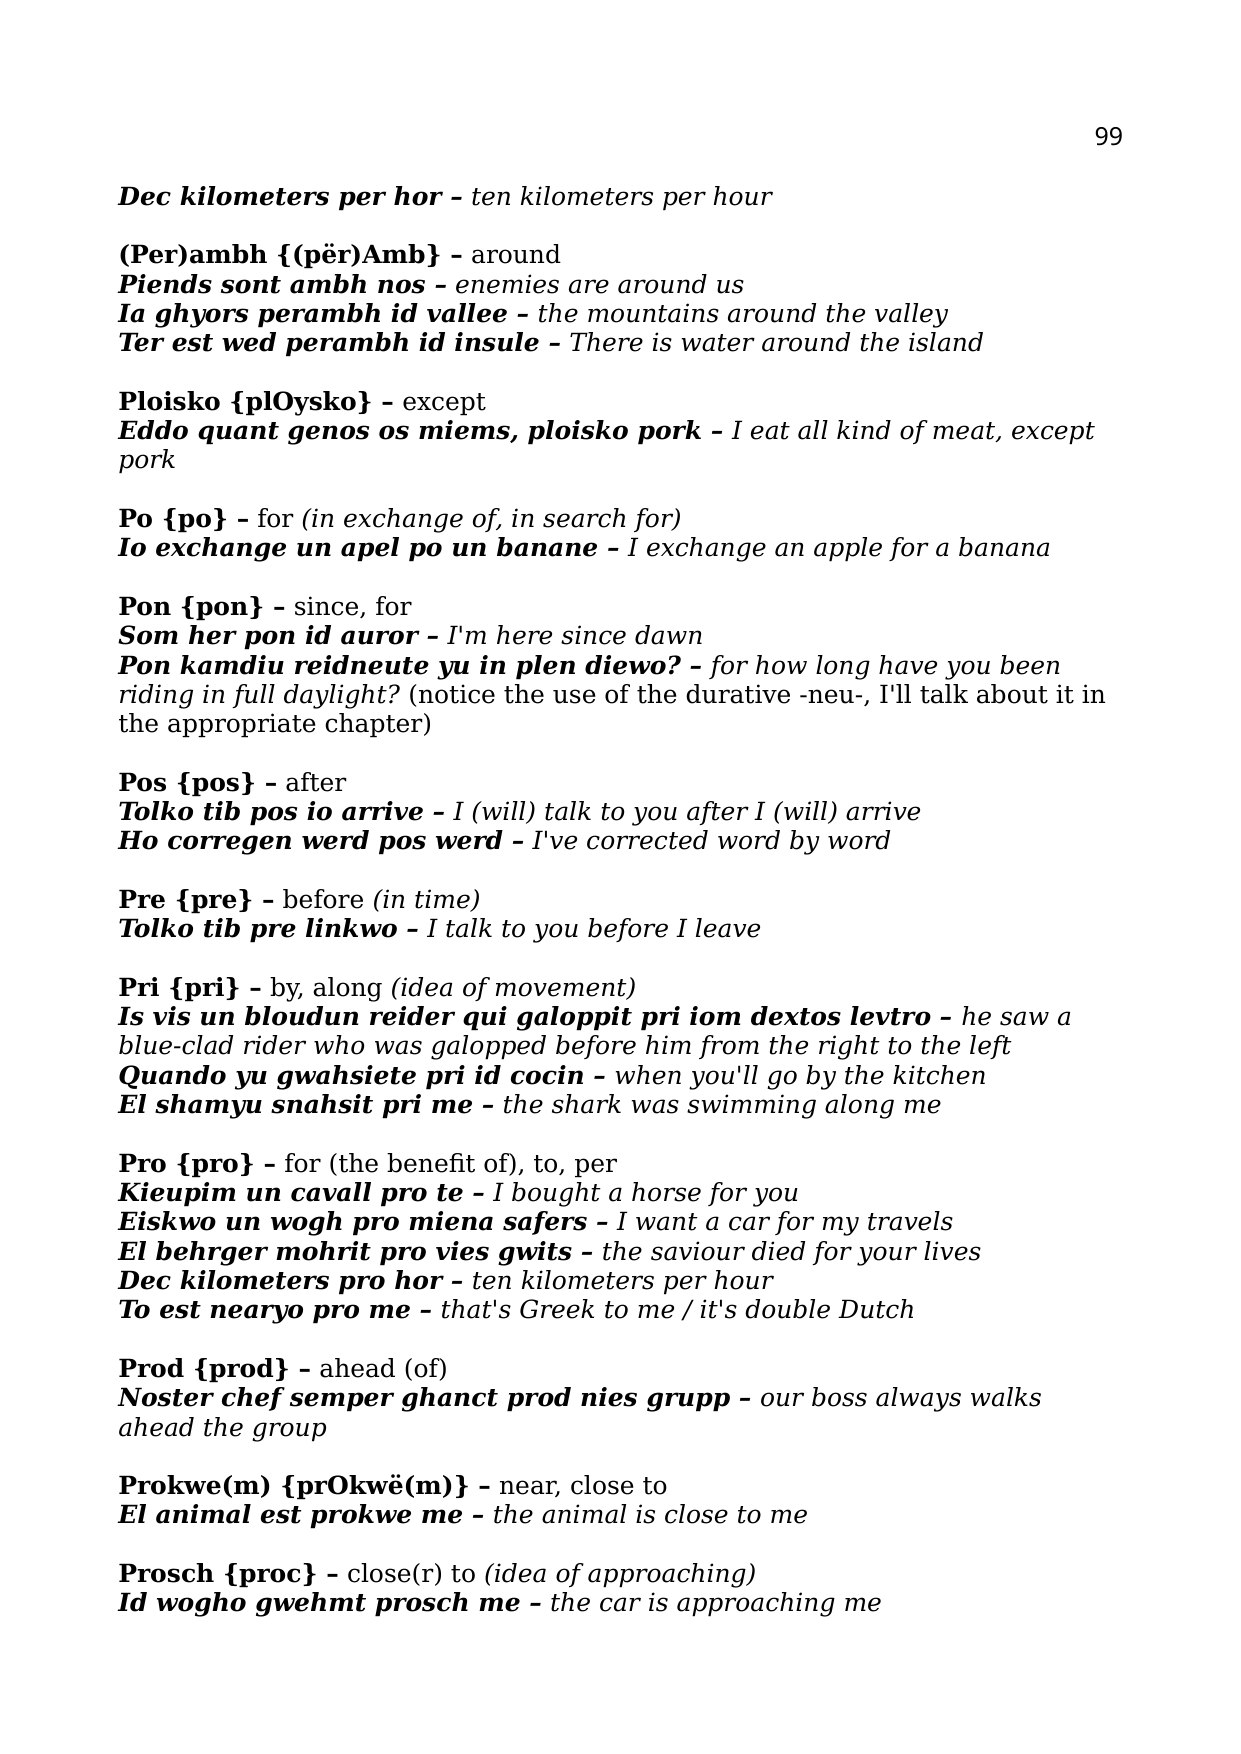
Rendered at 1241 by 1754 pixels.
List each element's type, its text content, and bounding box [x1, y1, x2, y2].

text Pos {pos} – after [118, 767, 1123, 797]
text Prod {prod} – ahead (of) [118, 1354, 1123, 1383]
text Tolko tib pos io arrive – I (will) talk to you after I (will) arrive [118, 797, 1123, 826]
text Quando yu gwahsiete pri id cocin – when you'll go by the kitchen [118, 1061, 1123, 1090]
text Pro {pro} – for (the benefit of), to, per [118, 1148, 1123, 1178]
text Eiskwo un wogh pro miena safers – I want a car for my travels [118, 1207, 1123, 1237]
text Po {po} – for (in exchange of, in search for) [118, 504, 1123, 533]
text Prosch {proc} – close(r) to (idea of approaching) [118, 1559, 1123, 1588]
text (Per)ambh {(për)Amb} – around [118, 240, 1123, 269]
text El behrger mohrit pro vies gwits – the saviour died for your lives [118, 1237, 1123, 1266]
text Prokwe(m) {prOkwë(m)} – near, close to [118, 1471, 1123, 1500]
text Io exchange un apel po un banane – I exchange an apple for a banana [118, 533, 1123, 563]
text Dec kilometers per hor – ten kilometers per hour [118, 182, 1123, 211]
text To est nearyo pro me – that's Greek to me / it's double Dutch [118, 1295, 1123, 1325]
text El shamyu snahsit pri me – the shark was swimming along me [118, 1090, 1123, 1119]
text Pon {pon} – since, for [118, 592, 1123, 621]
text Dec kilometers pro hor – ten kilometers per hour [118, 1266, 1123, 1295]
text Ter est wed perambh id insule – There is water around the island [118, 328, 1123, 358]
text Eddo quant genos os miems, ploisko pork – I eat all kind of meat, except pork [118, 416, 1123, 475]
text Id wogho gwehmt prosch me – the car is approaching me [118, 1588, 1123, 1618]
text Pri {pri} – by, along (idea of movement) [118, 973, 1123, 1002]
text Pon kamdiu reidneute yu in plen diewo? – for how long have you been riding in full daylight? (notice the use of the durative -neu-, I'll talk about it in the appropriate chapter) [118, 651, 1123, 738]
text Is vis un bloudun reider qui galoppit pri iom dextos levtro – he saw a blue-clad rider who was galopped before him from the right to the left [118, 1002, 1123, 1061]
text Tolko tib pre linkwo – I talk to you before I leave [118, 914, 1123, 943]
text Ploisko {plOysko} – except [118, 387, 1123, 416]
text Ho corregen werd pos werd – I've corrected word by word [118, 826, 1123, 856]
text Pre {pre} – before (in time) [118, 885, 1123, 914]
text Noster chef semper ghanct prod nies grupp – our boss always walks ahead the group [118, 1383, 1123, 1442]
text Ia ghyors perambh id vallee – the mountains around the valley [118, 299, 1123, 328]
text Piends sont ambh nos – enemies are around us [118, 269, 1123, 299]
text Kieupim un cavall pro te – I bought a horse for you [118, 1178, 1123, 1207]
text Som her pon id auror – I'm here since dawn [118, 621, 1123, 651]
text El animal est prokwe me – the animal is close to me [118, 1500, 1123, 1530]
